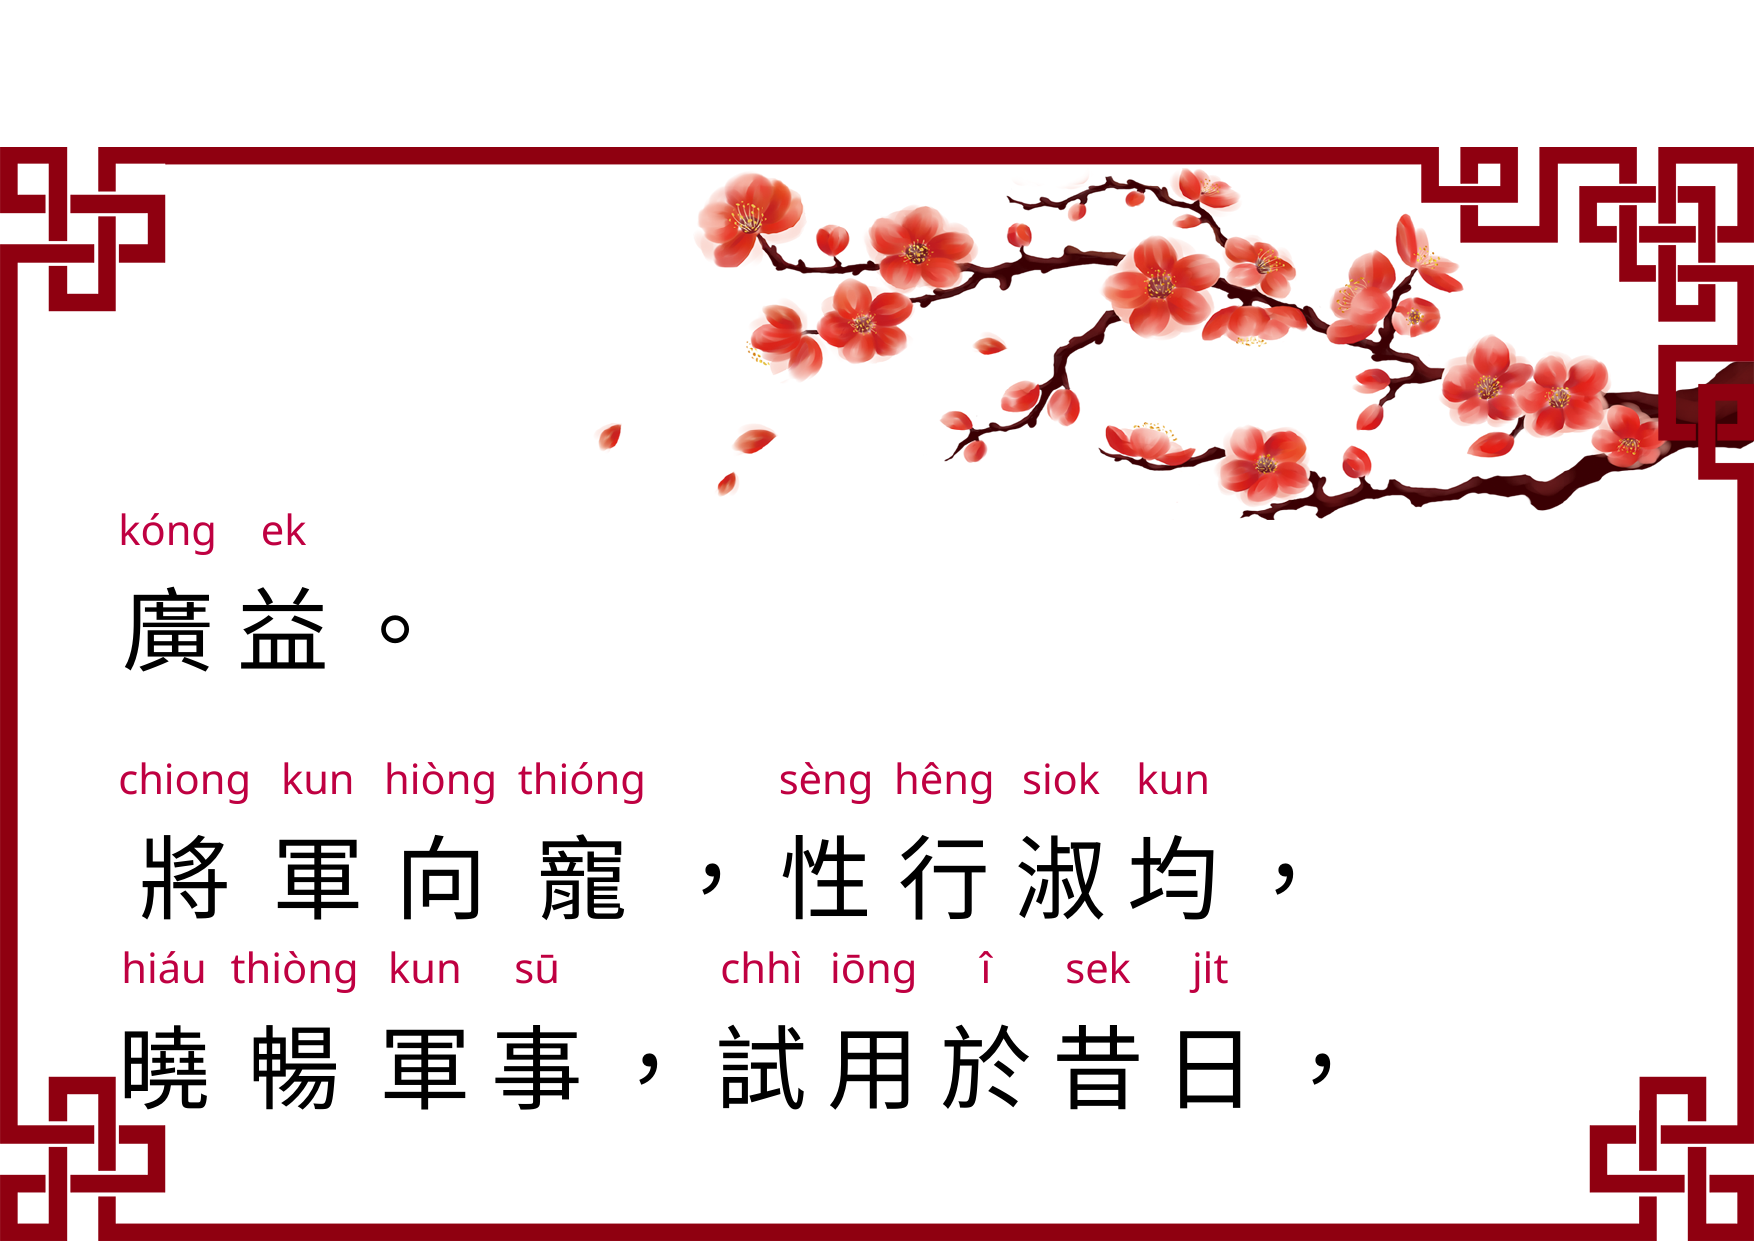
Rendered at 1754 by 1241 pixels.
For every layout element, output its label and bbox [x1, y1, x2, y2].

picture [0, 147, 1754, 1241]
